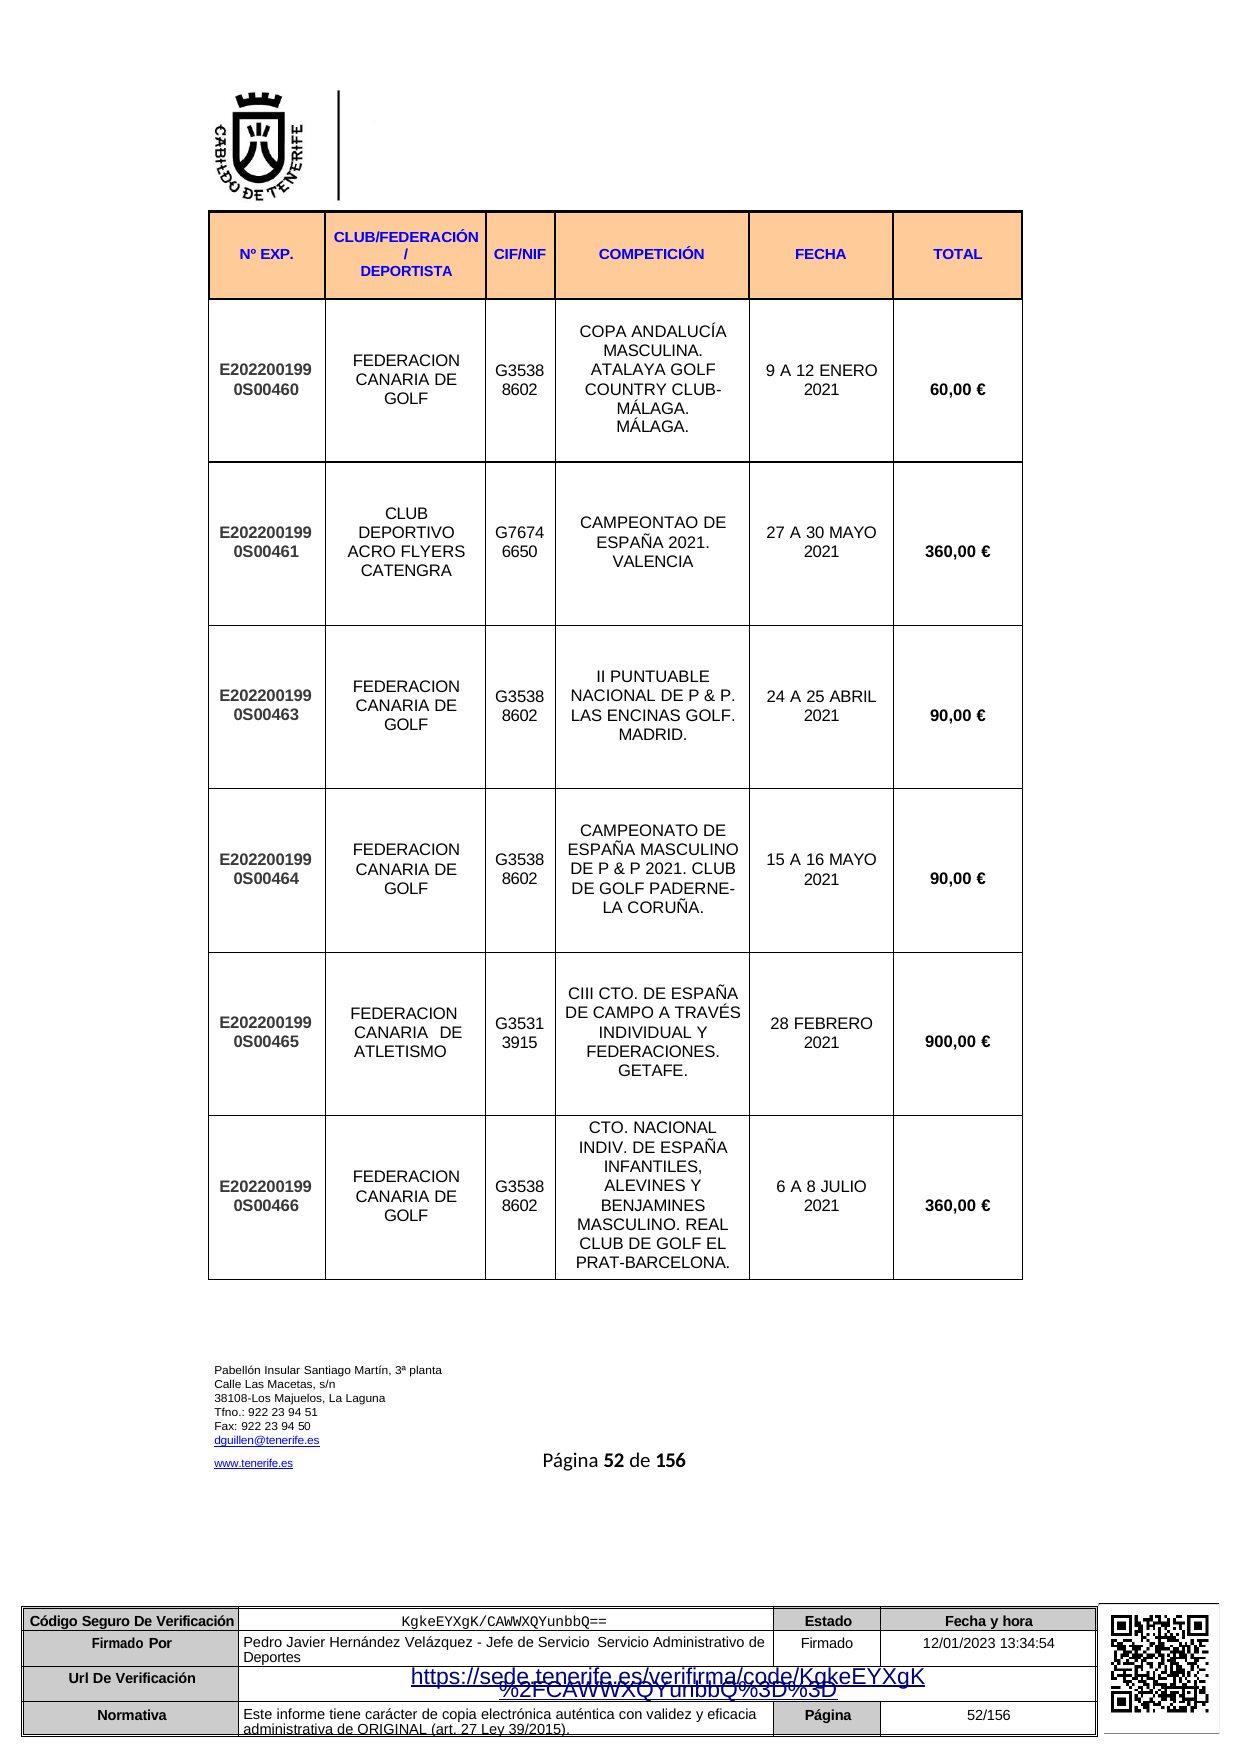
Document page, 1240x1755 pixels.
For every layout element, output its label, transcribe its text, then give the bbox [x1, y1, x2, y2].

table_cell CLUB DEPORTIVO ACRO FLYERS CATENGRA [326, 463, 485, 625]
table_cell G3538 8602 [486, 1116, 555, 1279]
table_cell G3538 8602 [486, 626, 555, 788]
table_cell 9 A 12 ENERO 2021 [750, 300, 893, 461]
table_header CIF/NIF [487, 213, 554, 298]
table_cell E202200199 0S00461 [209, 463, 325, 625]
table_cell FEDERACION CANARIA DE GOLF [326, 626, 485, 788]
table_cell E202200199 0S00464 [209, 789, 325, 952]
table_header TOTAL [894, 213, 1021, 298]
table_cell 6 A 8 JULIO 2021 [750, 1116, 893, 1279]
table_cell 900,00 € [894, 953, 1022, 1115]
table_cell 90,00 € [894, 789, 1022, 952]
table_cell 360,00 € [894, 1116, 1022, 1279]
table_cell FEDERACION CANARIA DE ATLETISMO [326, 953, 485, 1115]
table_cell II PUNTUABLE NACIONAL DE P & P. LAS ENCINAS GOLF. MADRID. [556, 626, 749, 788]
text 38108-Los Majuelos, La Laguna Tfno.: 922 23 94 51 [214, 1392, 413, 1419]
table_cell CIII CTO. DE ESPAÑA DE CAMPO A TRAVÉS INDIVIDUAL Y FEDERACIONES. GETAFE. [556, 953, 749, 1115]
table_header CLUB/FEDERACIÓN / DEPORTISTA [326, 213, 485, 298]
table_cell G3538 8602 [486, 789, 555, 952]
text dguillen@tenerife.es [214, 1434, 1110, 1447]
table_cell 90,00 € [894, 626, 1022, 788]
text Pabellón Insular Santiago Martín, 3ª planta Calle Las Macetas, s/n [214, 1364, 467, 1391]
table_cell FEDERACION CANARIA DE GOLF [326, 300, 485, 461]
table_cell G7674 6650 [486, 463, 555, 625]
table_cell 15 A 16 MAYO 2021 [750, 789, 893, 952]
table_header COMPETICIÓN [556, 213, 748, 298]
table_cell CTO. NACIONAL INDIV. DE ESPAÑA INFANTILES, ALEVINES Y BENJAMINES MASCULINO. REAL CLUB DE GOLF EL PRAT-BARCELONA. [556, 1116, 749, 1279]
table_cell 27 A 30 MAYO 2021 [750, 463, 893, 625]
table_cell 360,00 € [894, 463, 1022, 625]
table_cell E202200199 0S00463 [209, 626, 325, 788]
table_header FECHA [750, 213, 892, 298]
text www.tenerife.es Página 52 de 156 [214, 1447, 1110, 1472]
table_header Nº EXP. [210, 213, 324, 298]
table_cell G3531 3915 [486, 953, 555, 1115]
table_cell COPA ANDALUCÍA MASCULINA. ATALAYA GOLF COUNTRY CLUB- MÁLAGA. MÁLAGA. [556, 300, 749, 461]
table_cell CAMPEONTAO DE ESPAÑA 2021. VALENCIA [556, 463, 749, 625]
table_cell E202200199 0S00460 [209, 300, 325, 461]
table_cell G3538 8602 [486, 300, 555, 461]
text Fax: 922 23 94 50 [214, 1419, 1110, 1433]
table_cell FEDERACION CANARIA DE GOLF [326, 1116, 485, 1279]
table_cell 24 A 25 ABRIL 2021 [750, 626, 893, 788]
table_cell FEDERACION CANARIA DE GOLF [326, 789, 485, 952]
table_cell E202200199 0S00465 [209, 953, 325, 1115]
table_cell CAMPEONATO DE ESPAÑA MASCULINO DE P & P 2021. CLUB DE GOLF PADERNE- LA CORUÑA. [556, 789, 749, 952]
table_cell 28 FEBRERO 2021 [750, 953, 893, 1115]
table_cell E202200199 0S00466 [209, 1116, 325, 1279]
table_cell 60,00 € [894, 300, 1022, 461]
